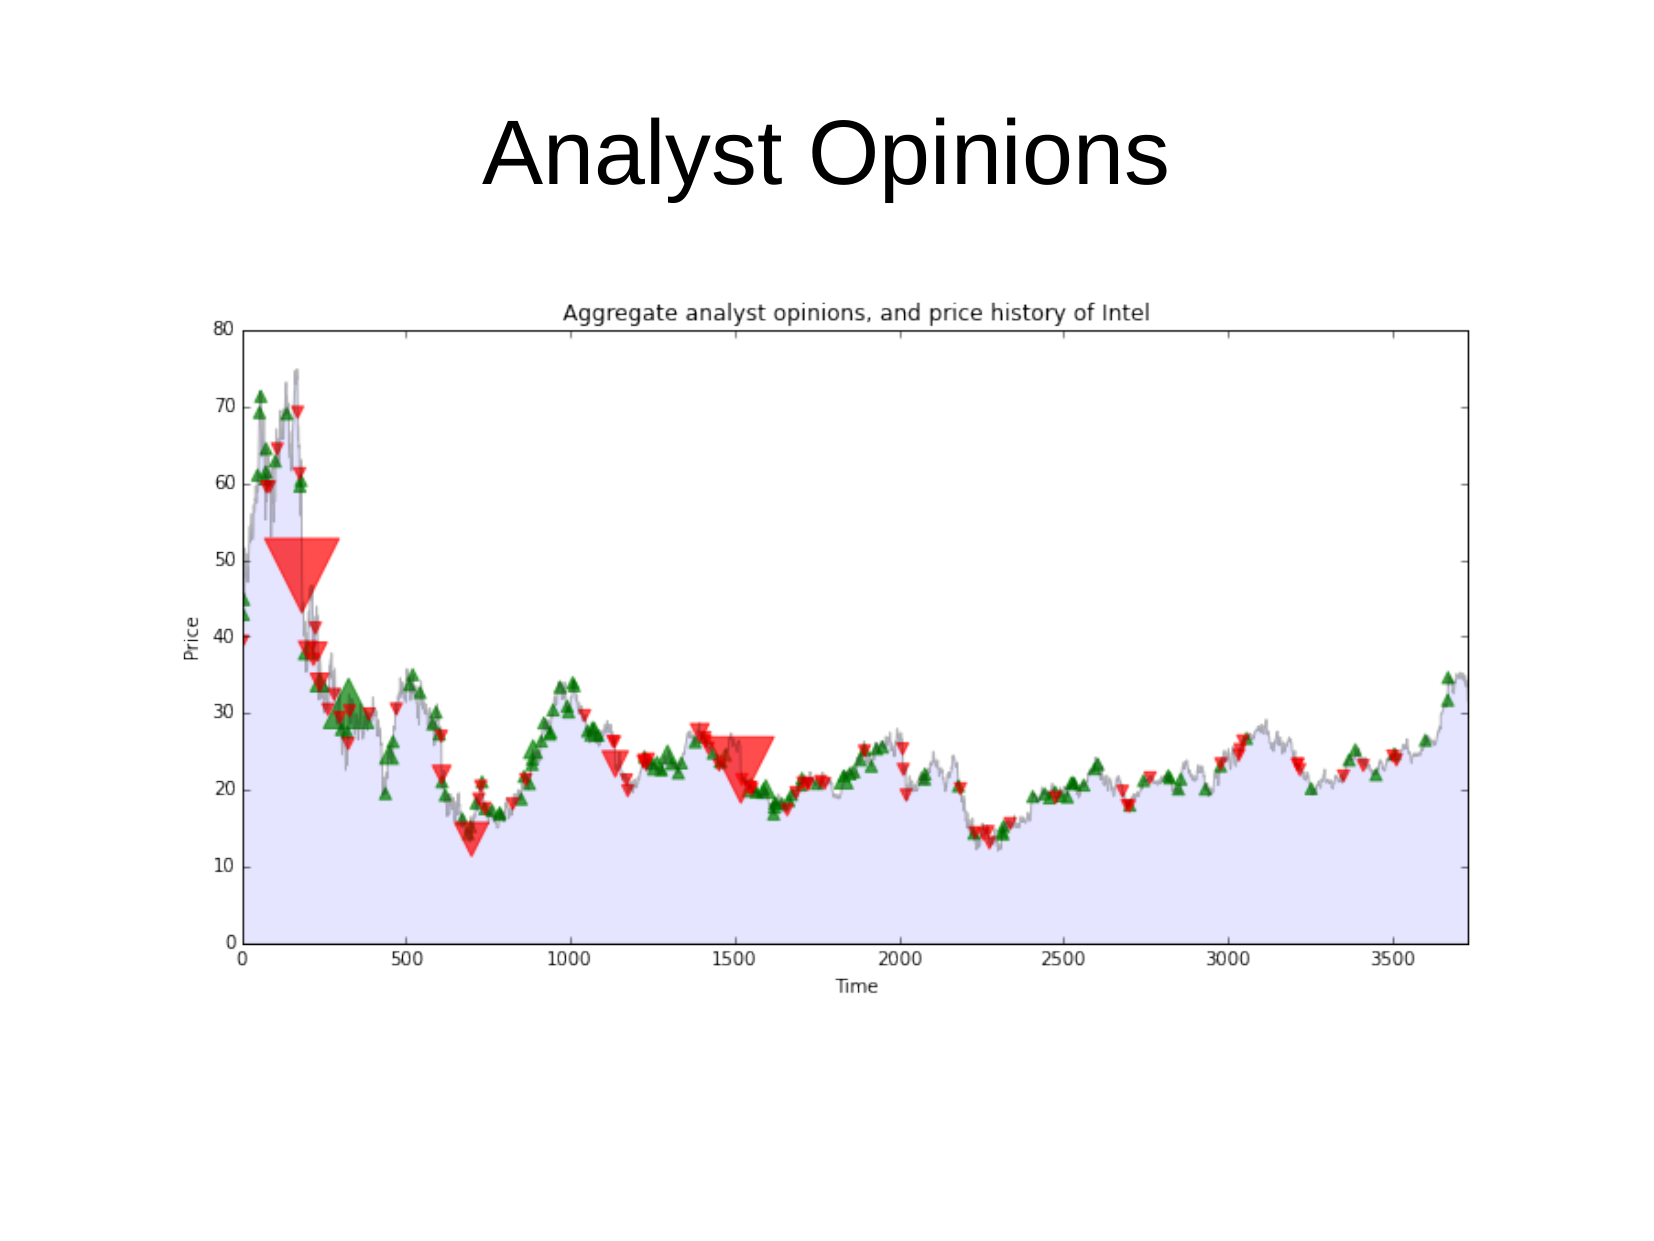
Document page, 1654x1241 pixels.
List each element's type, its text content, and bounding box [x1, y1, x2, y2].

picture [173, 290, 1481, 1010]
title Analyst Opinions [82, 49, 1571, 257]
